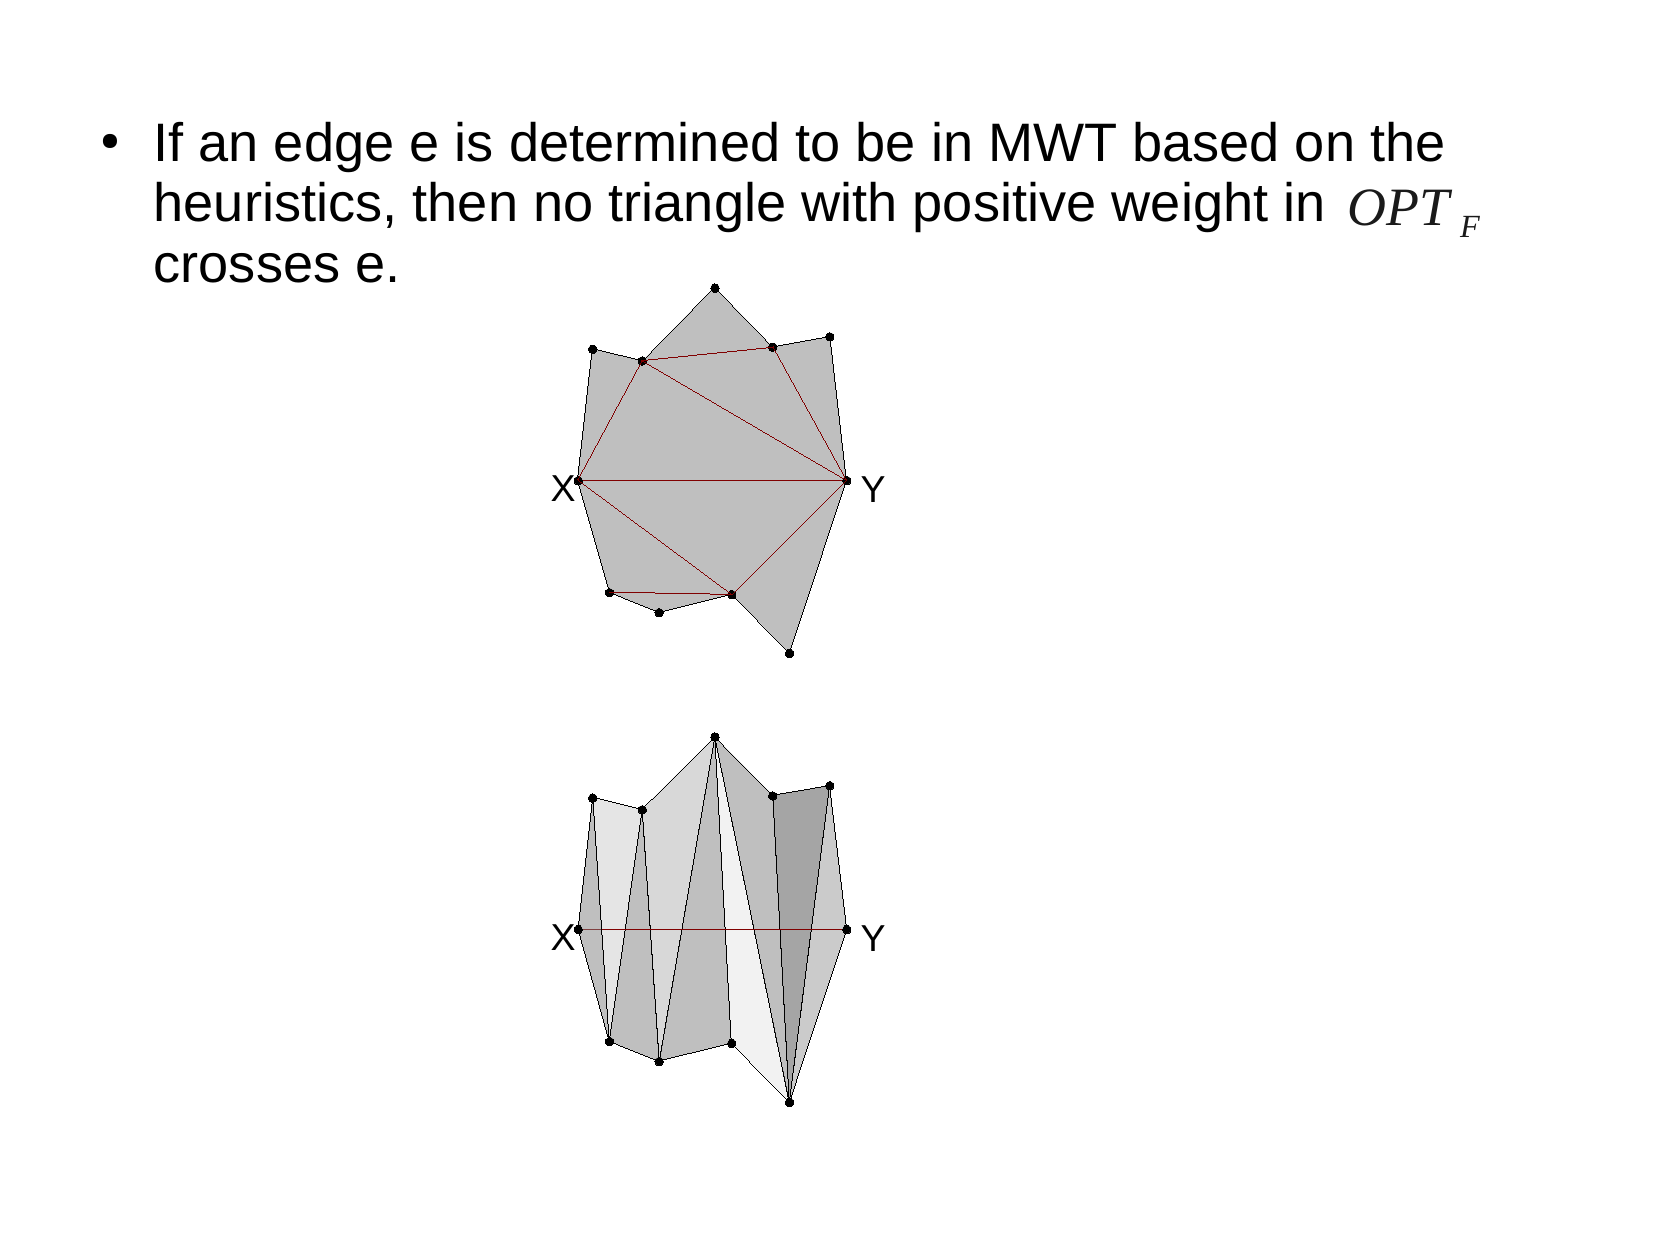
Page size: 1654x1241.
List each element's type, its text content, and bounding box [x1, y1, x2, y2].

text_box X [535, 459, 591, 517]
text_box [638, 356, 647, 366]
text_box [768, 791, 777, 801]
text_box [842, 476, 851, 485]
text_box [638, 805, 647, 814]
text_box [588, 345, 597, 354]
text_box [654, 608, 664, 617]
text_box [710, 283, 720, 293]
text_box [574, 476, 583, 485]
text_box [727, 1039, 736, 1048]
text_box [654, 1057, 664, 1066]
text_box [785, 1098, 794, 1107]
text_box [785, 649, 794, 658]
text_box Y [845, 461, 901, 519]
text_box [825, 332, 834, 341]
text_box [825, 781, 834, 790]
text_box [768, 343, 777, 352]
text_box [710, 732, 720, 742]
text_box [727, 590, 736, 599]
text_box Y [845, 910, 901, 968]
text_box [842, 925, 851, 934]
text_box [574, 793, 614, 1046]
chart [1341, 176, 1486, 245]
text_box [605, 588, 614, 597]
list If an edge e is determined to be in MWT based on the heuristics, then no triangle with positive weight in crosses e. [82, 112, 1571, 1109]
text_box X [535, 908, 588, 966]
